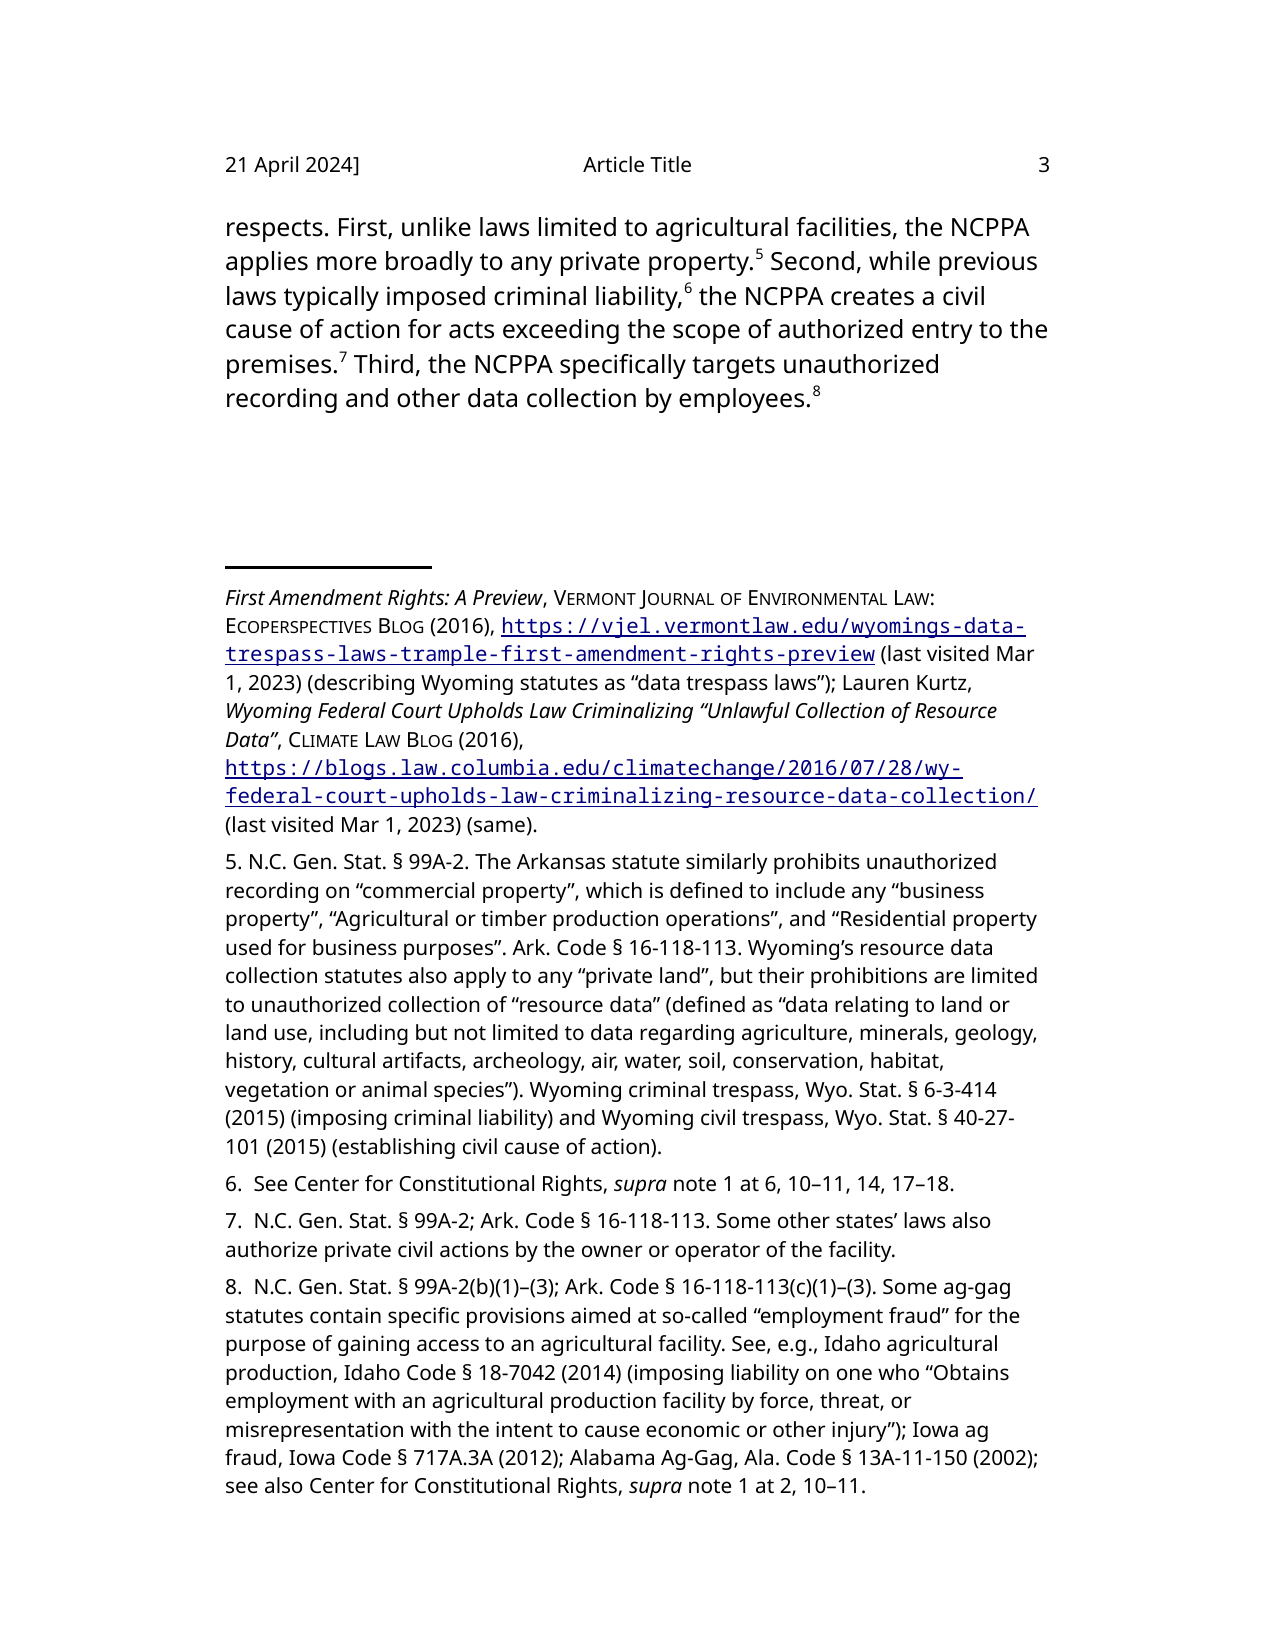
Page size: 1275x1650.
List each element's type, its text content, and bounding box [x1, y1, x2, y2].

text N.C. Gen. Stat. § 99A-2(b)(1)–(3); Ark. Code § 16-118-113(c)(1)–(3). Some ag-gag statutes contain specific provisions aimed at so-called “employment fraud” for the purpose of gaining access to an agricultural facility. See, e.g., Idaho agricultural production, Idaho Code § 18-7042 (2014) (imposing liability on one who “Obtains employment with an agricultural production facility by force, threat, or misrepresentation with the intent to cause economic or other injury”); Iowa ag fraud, Iowa Code § 717A.3A (2012); Alabama Ag-Gag, Ala. Code § 13A-11-150 (2002); see also Center for Constitutional Rights, supra note 1 at 2, 10–11. [225, 1272, 1050, 1500]
text N.C. Gen. Stat. § 99A-2; Ark. Code § 16-118-113. Some other states’ laws also authorize private civil actions by the owner or operator of the facility. [225, 1207, 1050, 1263]
text respects. First, unlike laws limited to agricultural facilities, the NCPPA applies more broadly to any private property. Second, while previous laws typically imposed criminal liability, the NCPPA creates a civil cause of action for acts exceeding the scope of authorized entry to the premises. Third, the NCPPA specifically targets unauthorized recording and other data collection by employees. [225, 210, 1050, 414]
text N.C. Gen. Stat. § 99A-2. The Arkansas statute similarly prohibits unauthorized recording on “commercial property”, which is defined to include any “business property”, “Agricultural or timber production operations”, and “Residential property used for business purposes”. Ark. Code § 16-118-113. Wyoming’s resource data collection statutes also apply to any “private land”, but their prohibitions are limited to unauthorized collection of “resource data” (defined as “data relating to land or land use, including but not limited to data regarding agriculture, minerals, geology, history, cultural artifacts, archeology, air, water, soil, conservation, habitat, vegetation or animal species”). Wyoming criminal trespass, Wyo. Stat. § 6-3-414 (2015) (imposing criminal liability) and Wyoming civil trespass, Wyo. Stat. § 40-27-101 (2015) (establishing civil cause of action). [225, 847, 1050, 1160]
text First Amendment Rights: A Preview, Vermont Journal of Environmental Law: Ecoperspectives Blog (2016), https://vjel.vermontlaw.edu/wyomings-data-trespass-laws-trample-first-amendment-rights-preview (last visited Mar 1, 2023) (describing Wyoming statutes as “data trespass laws”); Lauren Kurtz, Wyoming Federal Court Upholds Law Criminalizing “Unlawful Collection of Resource Data”, Climate Law Blog (2016), https://blogs.law.columbia.edu/climatechange/2016/07/28/wy-federal-court-upholds-law-criminalizing-resource-data-collection/ (last visited Mar 1, 2023) (same). [225, 583, 1050, 838]
text See Center for Constitutional Rights, supra note 1 at 6, 10–11, 14, 17–18. [225, 1169, 1050, 1198]
